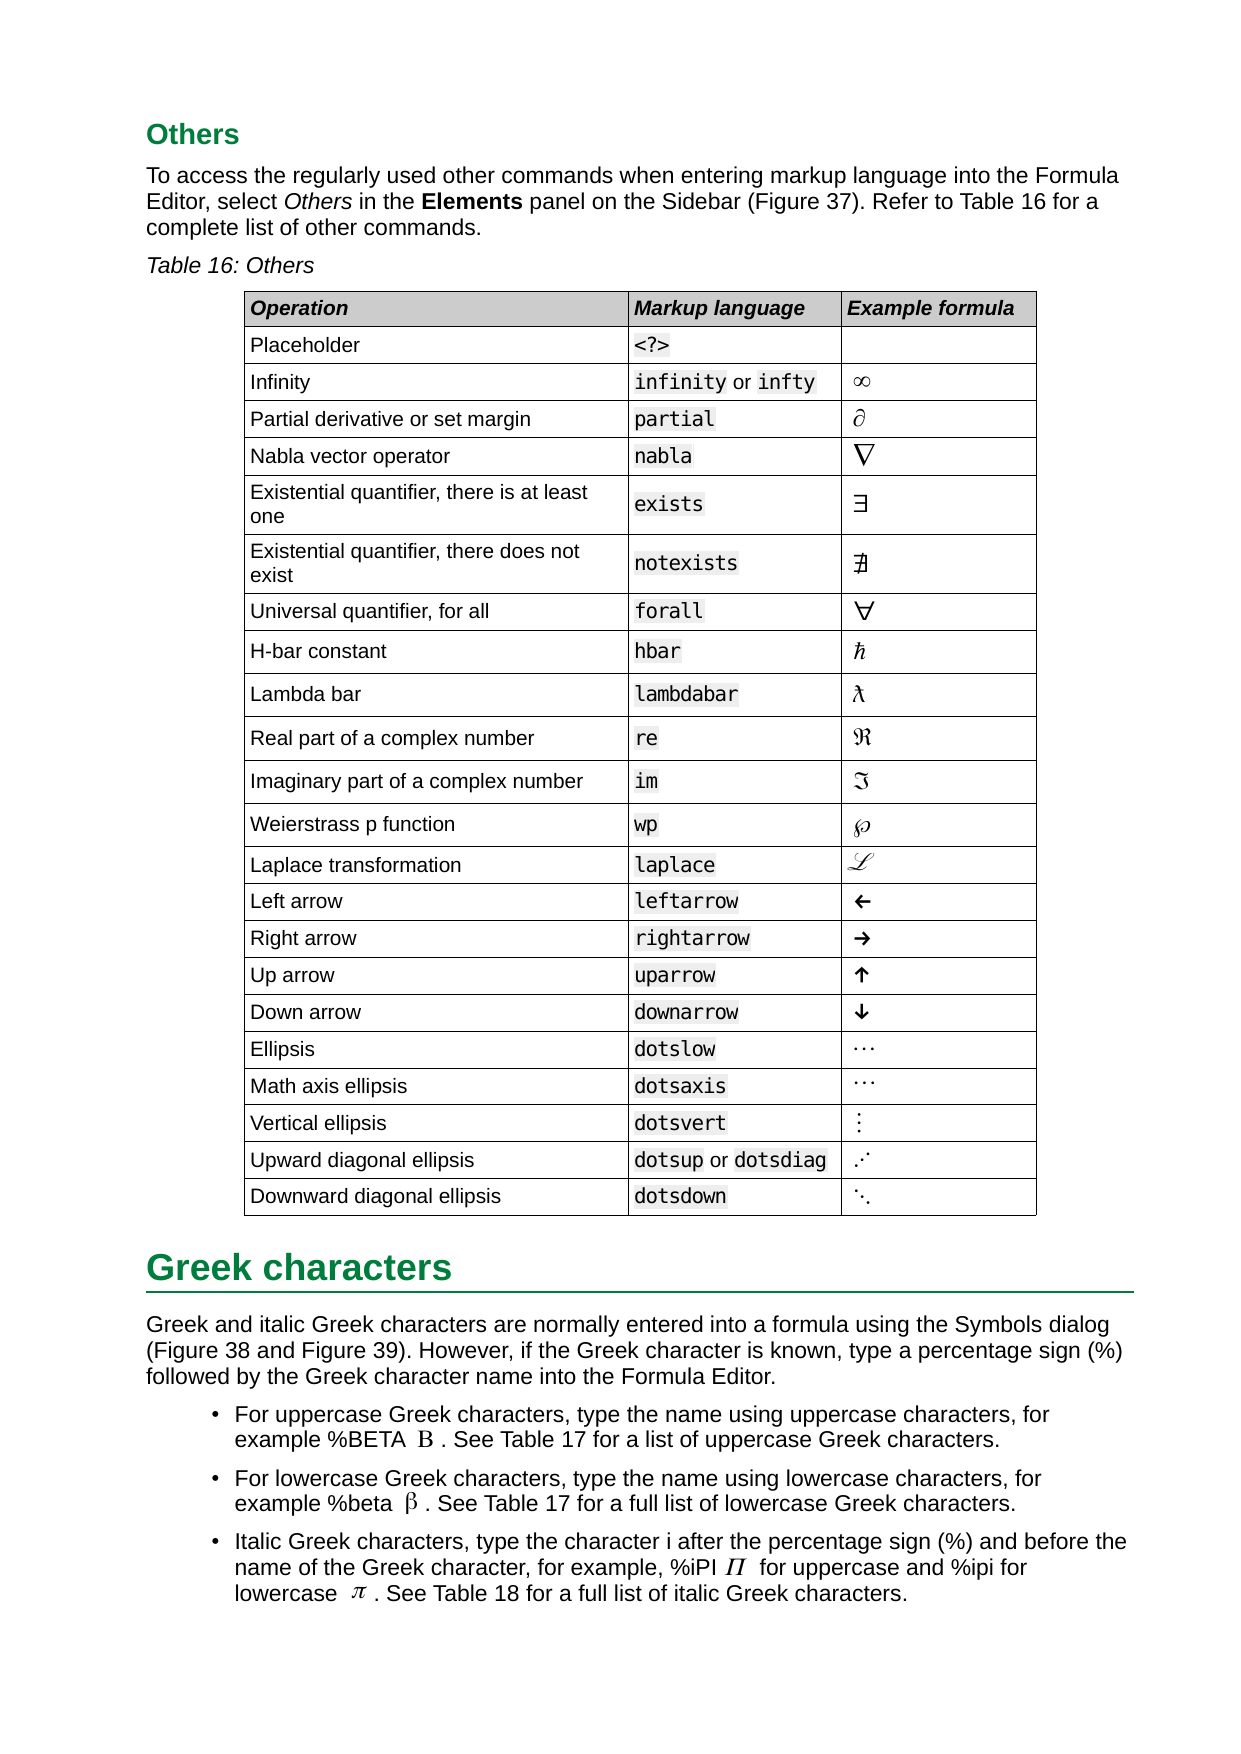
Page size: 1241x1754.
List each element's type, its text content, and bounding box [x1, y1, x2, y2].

table_cell lambdabar [629, 674, 841, 716]
table_cell [842, 438, 1036, 474]
table_cell Left arrow [245, 884, 628, 920]
table_cell [842, 327, 1036, 363]
table_header Markup language [629, 292, 841, 326]
table_cell Existential quantifier, there does not exist [245, 535, 628, 593]
table_cell Weierstrass p function [245, 804, 628, 846]
table_cell forall [629, 594, 841, 629]
table_cell [842, 364, 1036, 400]
table_cell Real part of a complex number [245, 717, 628, 759]
table_cell [842, 594, 1036, 629]
table_header Operation [245, 292, 628, 326]
table_cell downarrow [629, 995, 841, 1031]
table_cell Placeholder [245, 327, 628, 363]
table_cell H-bar constant [245, 631, 628, 673]
table_cell [842, 995, 1036, 1031]
table_cell Lambda bar [245, 674, 628, 716]
table_cell leftarrow [629, 884, 841, 920]
table_cell Downward diagonal ellipsis [245, 1179, 628, 1215]
table_cell notexists [629, 535, 841, 593]
table_cell Universal quantifier, for all [245, 594, 628, 629]
table_cell [842, 804, 1036, 846]
text Table 16: Others [146, 253, 1134, 278]
table_cell dotslow [629, 1032, 841, 1067]
table_cell [842, 674, 1036, 716]
table_cell partial [629, 401, 841, 437]
table_cell Right arrow [245, 921, 628, 957]
table_cell Imaginary part of a complex number [245, 761, 628, 803]
table_cell Partial derivative or set margin [245, 401, 628, 437]
table_cell [842, 1069, 1036, 1104]
table_cell [842, 847, 1036, 883]
table_cell [842, 1142, 1036, 1178]
table_cell [842, 958, 1036, 994]
table_cell Math axis ellipsis [245, 1069, 628, 1104]
table_cell [842, 535, 1036, 593]
table_cell re [629, 717, 841, 759]
list Italic Greek characters, type the character i after the percentage sign (%) and before the name of the Greek character, for example, %iPI for uppercase and %ipi for lowercase . See Table 18 for a full list of italic Greek characters. [219, 1529, 1134, 1606]
table_cell exists [629, 476, 841, 534]
table_cell [842, 631, 1036, 673]
table_cell uparrow [629, 958, 841, 994]
subtitle Greek characters [146, 1246, 1134, 1291]
table_cell [842, 476, 1036, 534]
table_cell [842, 401, 1036, 437]
table_cell [842, 921, 1036, 957]
table_cell dotsdown [629, 1179, 841, 1215]
table_cell [842, 761, 1036, 803]
table_cell infinity or infty [629, 364, 841, 400]
table_cell dotsaxis [629, 1069, 841, 1104]
table_cell <?> [629, 327, 841, 363]
table_cell hbar [629, 631, 841, 673]
table_cell Laplace transformation [245, 847, 628, 883]
table_cell nabla [629, 438, 841, 474]
table_cell Up arrow [245, 958, 628, 994]
table_cell [842, 1179, 1036, 1215]
table_cell Infinity [245, 364, 628, 400]
table_cell Nabla vector operator [245, 438, 628, 474]
table_cell Upward diagonal ellipsis [245, 1142, 628, 1178]
table_cell dotsup or dotsdiag [629, 1142, 841, 1178]
table_cell Existential quantifier, there is at least one [245, 476, 628, 534]
table_cell dotsvert [629, 1105, 841, 1141]
table_cell wp [629, 804, 841, 846]
table_cell [842, 1032, 1036, 1067]
table_cell laplace [629, 847, 841, 883]
table_cell [842, 717, 1036, 759]
list For uppercase Greek characters, type the name using uppercase characters, for example %BETA . See Table 17 for a list of uppercase Greek characters. [219, 1401, 1134, 1453]
table_cell Ellipsis [245, 1032, 628, 1067]
table_cell [842, 1105, 1036, 1141]
subtitle Others [146, 118, 1134, 151]
table_cell rightarrow [629, 921, 841, 957]
text Greek and italic Greek characters are normally entered into a formula using the Symbols dialog (Figure 38 and Figure 39). However, if the Greek character is known, type a percentage sign (%) followed by the Greek character name into the Formula Editor. [146, 1312, 1134, 1389]
table_cell im [629, 761, 841, 803]
table_cell Down arrow [245, 995, 628, 1031]
text To access the regularly used other commands when entering markup language into the Formula Editor, select Others in the Elements panel on the Sidebar (Figure 37). Refer to Table 16 for a complete list of other commands. [146, 163, 1134, 240]
list For lowercase Greek characters, type the name using lowercase characters, for example %beta . See Table 17 for a full list of lowercase Greek characters. [219, 1465, 1134, 1516]
table_cell Vertical ellipsis [245, 1105, 628, 1141]
table_header Example formula [842, 292, 1036, 326]
table_cell [842, 884, 1036, 920]
